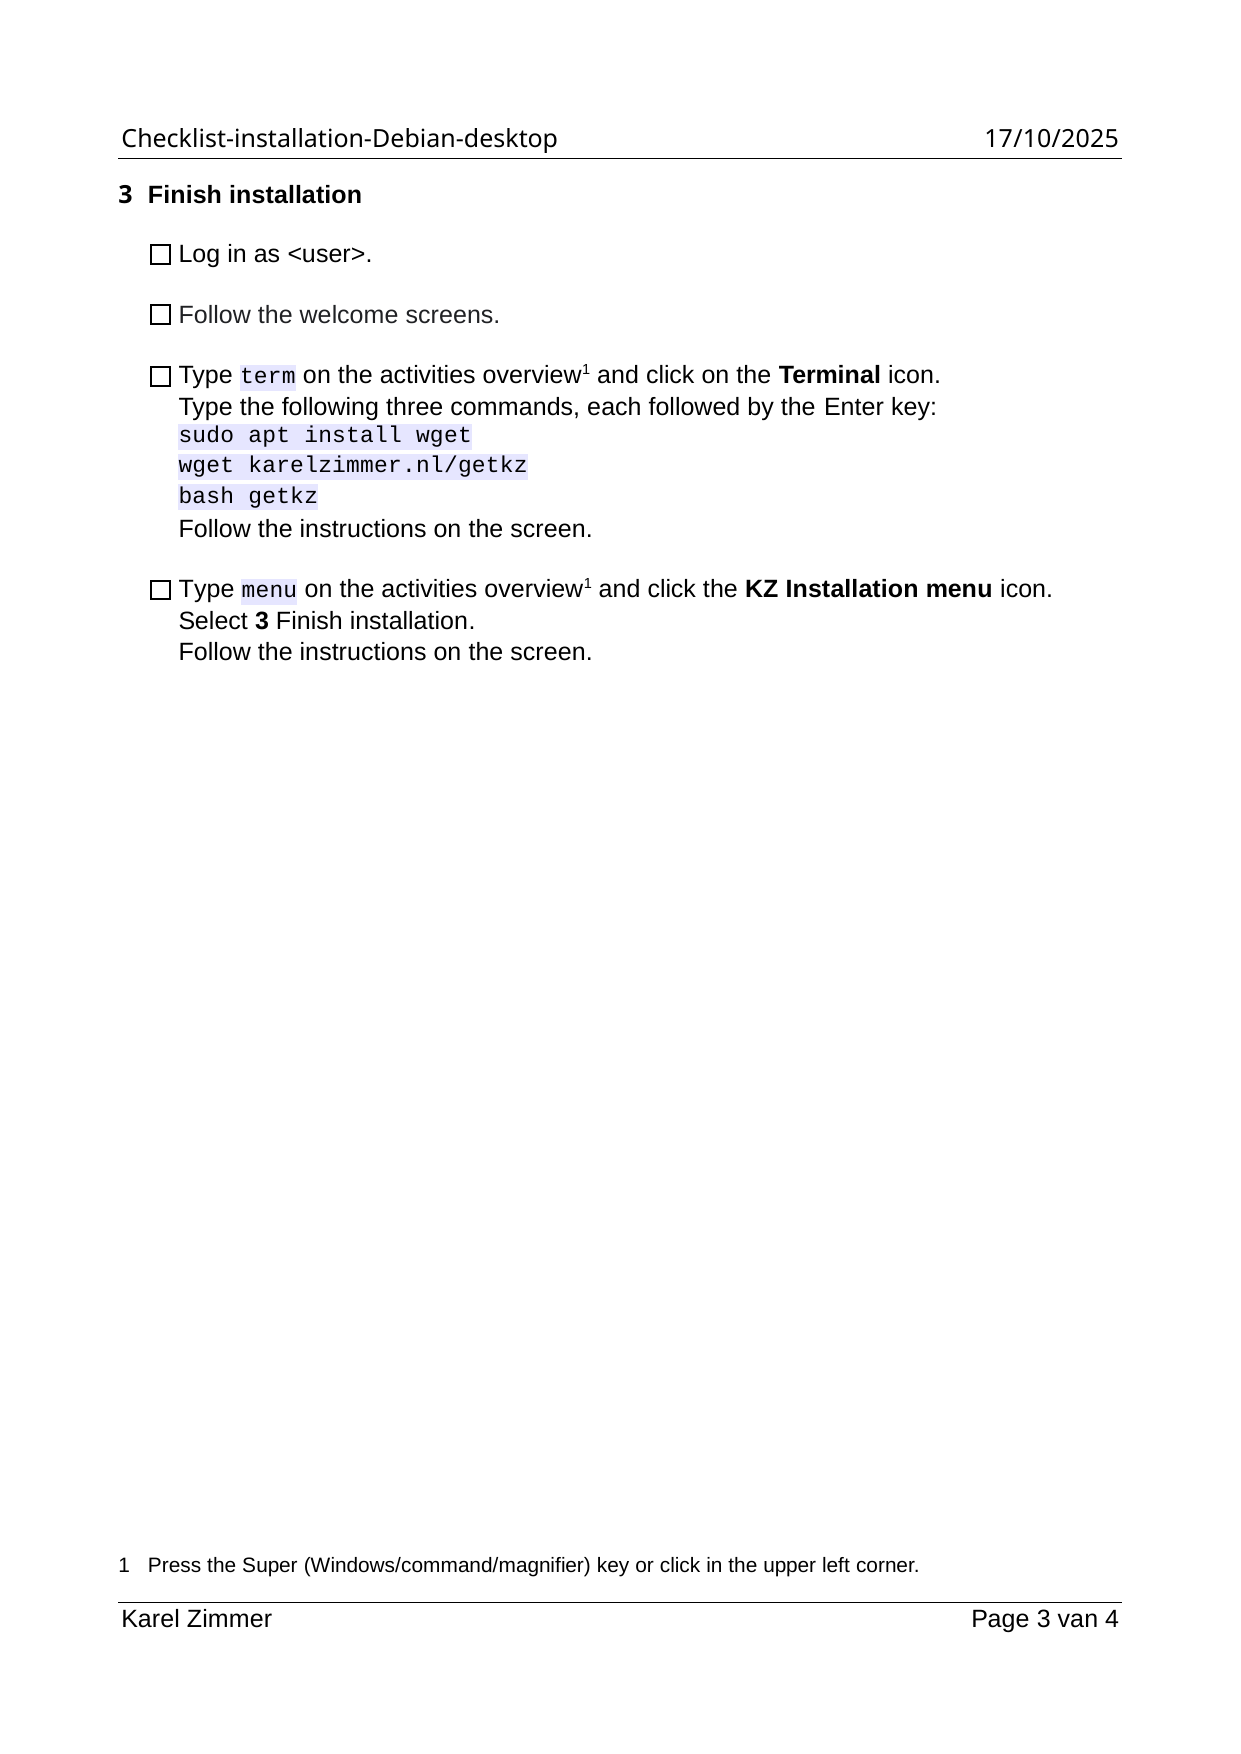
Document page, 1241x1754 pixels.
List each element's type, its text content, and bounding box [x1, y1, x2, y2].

table_cell [118, 483, 142, 513]
table_cell [118, 269, 142, 300]
table_cell [118, 544, 142, 574]
table_cell [142, 453, 177, 483]
table_cell [142, 392, 177, 422]
table_cell [118, 360, 142, 392]
table_cell [142, 360, 177, 392]
table_cell [142, 606, 177, 636]
table_cell [118, 636, 142, 667]
table_cell bash getkz [177, 483, 1122, 513]
table_cell [118, 330, 142, 360]
table_header Log in as <user>. [177, 239, 1122, 269]
table_cell [142, 423, 177, 453]
table_cell Select 3 Finish installation. [177, 606, 1122, 636]
table_cell [118, 574, 142, 606]
table_cell [118, 423, 142, 453]
table_cell [177, 330, 1122, 360]
table_cell Follow the instructions on the screen. [177, 514, 1122, 544]
table_cell [142, 483, 177, 513]
table_cell [118, 514, 142, 544]
table_cell [142, 574, 177, 606]
list Finish installation [118, 177, 1122, 211]
table_cell [177, 269, 1122, 300]
table_cell wget karelzimmer.nl/getkz [177, 453, 1122, 483]
table_cell [142, 636, 177, 667]
table_cell [142, 544, 177, 574]
table_cell [118, 606, 142, 636]
table_cell Type term on the activities overview and click on the Terminal icon. [177, 360, 1122, 392]
table_cell [142, 300, 177, 330]
table_cell [118, 392, 142, 422]
table_cell [142, 330, 177, 360]
table_header [142, 239, 177, 269]
table_cell Type menu on the activities overview1 and click the KZ Installation menu icon. [177, 574, 1122, 606]
table_header [118, 239, 142, 269]
table_cell Follow the instructions on the screen. [177, 636, 1122, 667]
table_cell Follow the welcome screens. [177, 300, 1122, 330]
table_cell [177, 544, 1122, 574]
table_cell sudo apt install wget [177, 423, 1122, 453]
table_cell [118, 453, 142, 483]
table_cell [142, 269, 177, 300]
table_cell Type the following three commands, each followed by the Enter key: [177, 392, 1122, 422]
table_cell [118, 300, 142, 330]
table_cell [142, 514, 177, 544]
